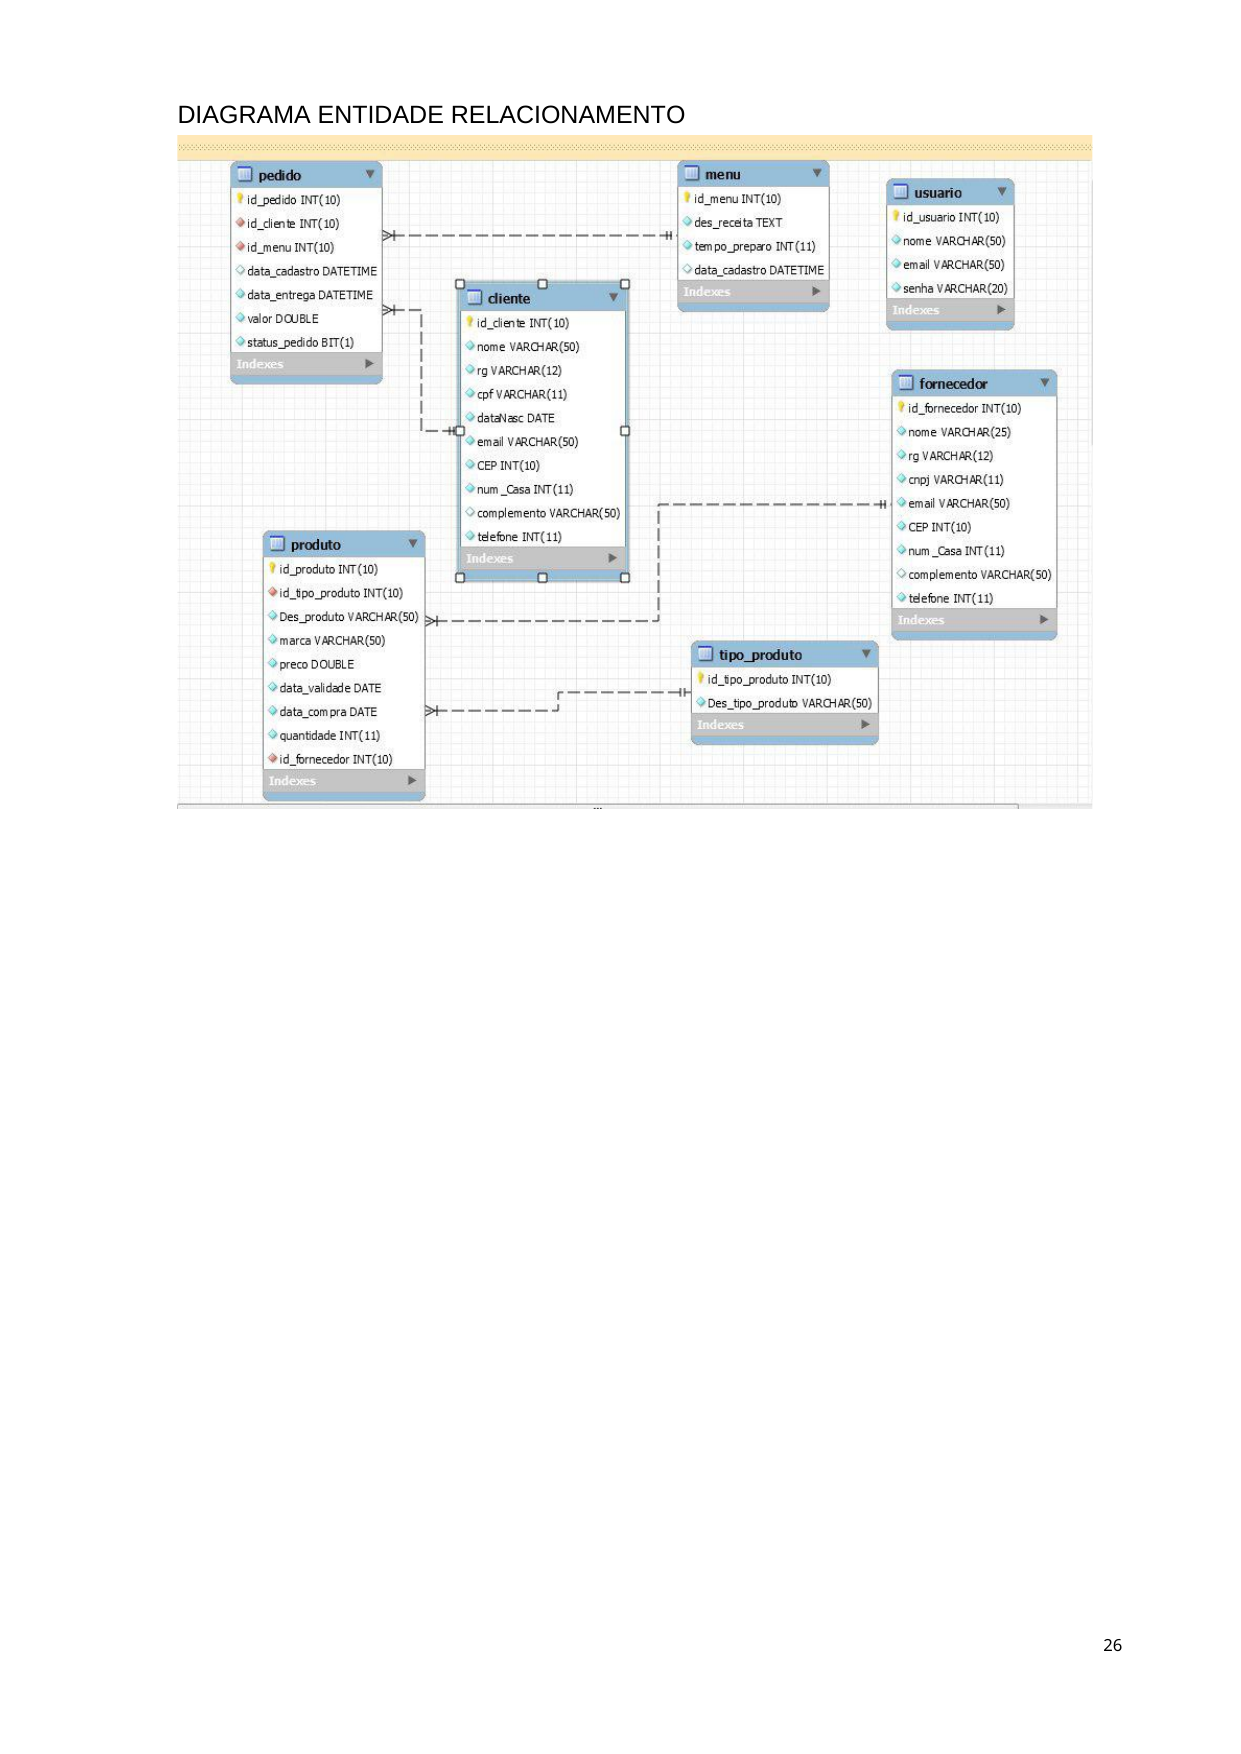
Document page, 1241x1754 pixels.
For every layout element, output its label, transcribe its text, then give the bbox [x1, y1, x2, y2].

subtitle DIAGRAMA ENTIDADE RELACIONAMENTO [177, 100, 1122, 129]
